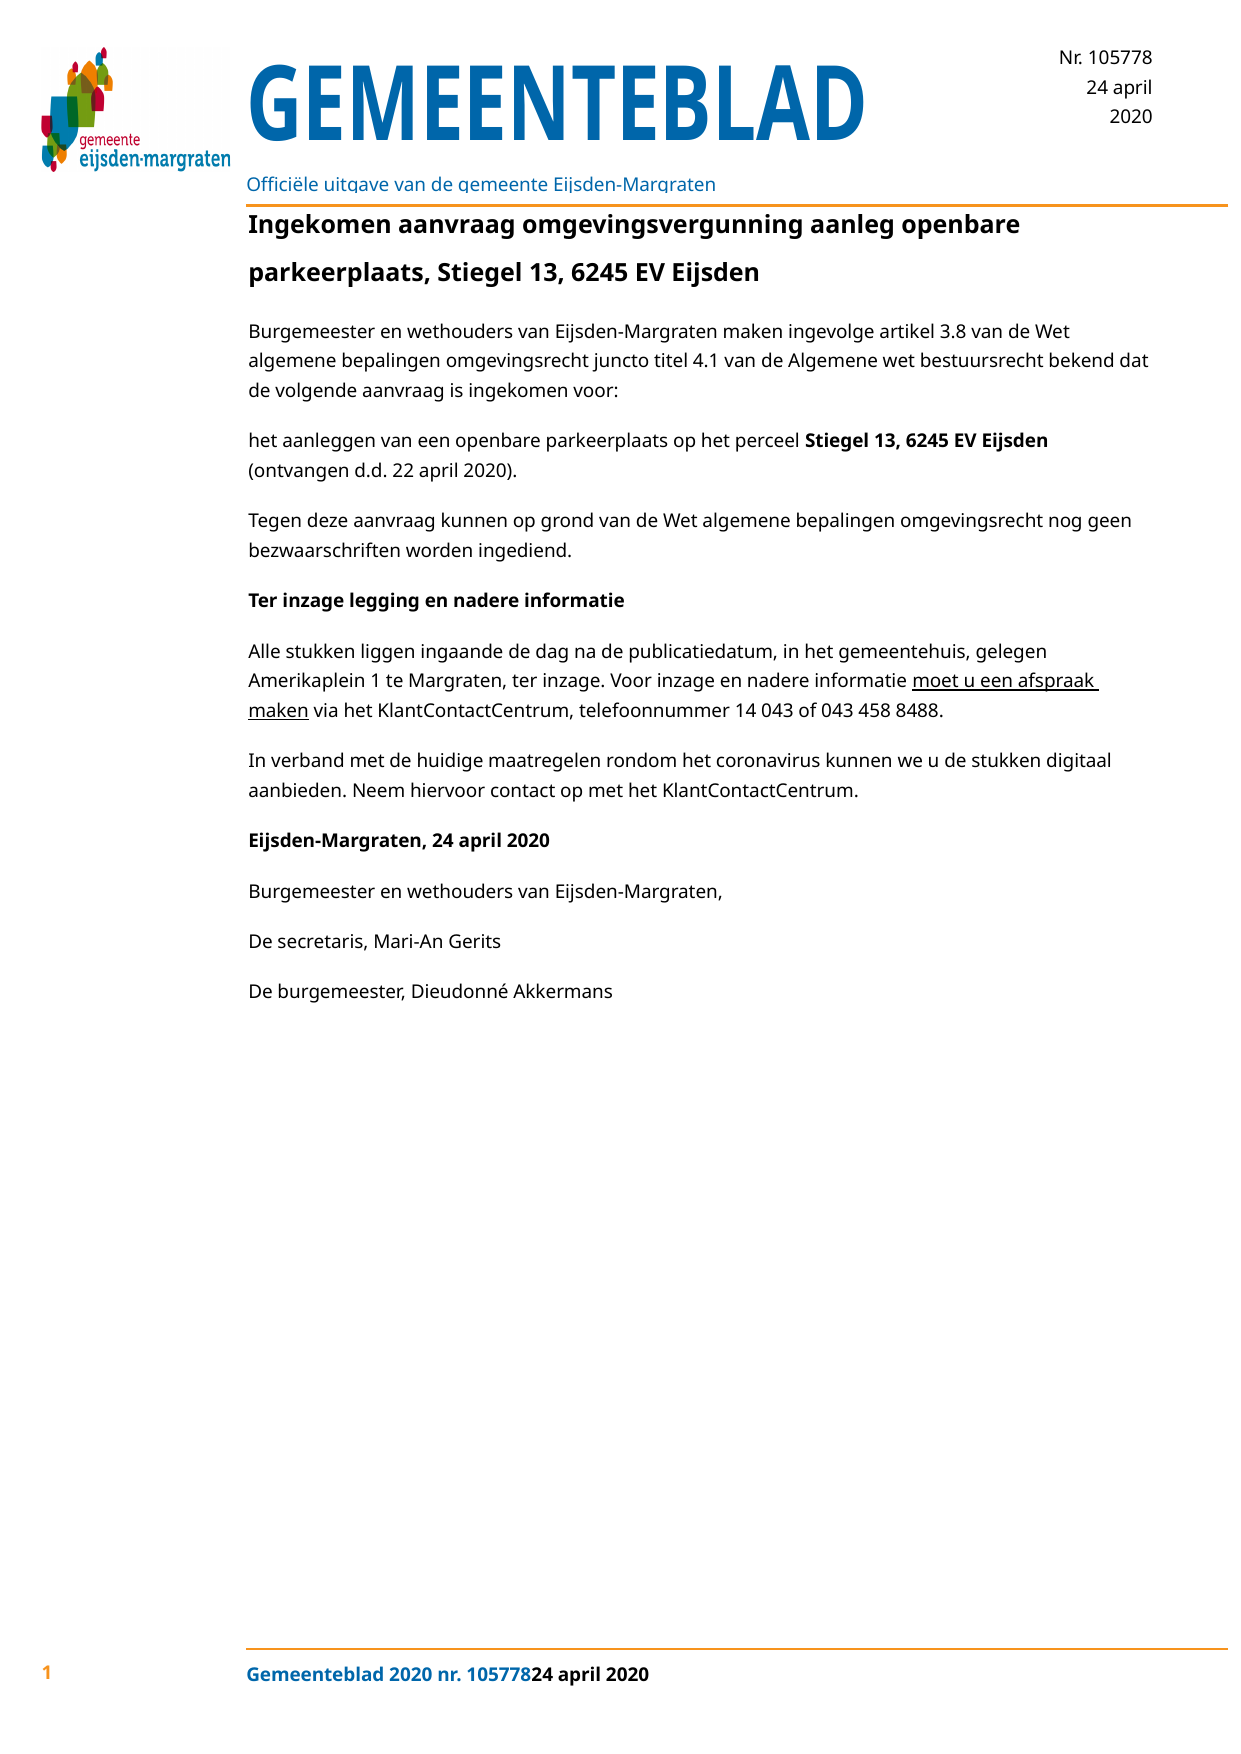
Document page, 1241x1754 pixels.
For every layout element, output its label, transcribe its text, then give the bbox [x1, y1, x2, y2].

picture [41, 47, 231, 172]
text De burgemeester, Dieudonné Akkermans [248, 979, 1152, 1004]
text In verband met de huidige maatregelen rondom het coronavirus kunnen we u de stukken digitaal aanbieden. Neem hiervoor contact op met het KlantContactCentrum. [248, 747, 1152, 803]
text het aanleggen van een openbare parkeerplaats op het perceel Stiegel 13, 6245 EV Eijsden (ontvangen d.d. 22 april 2020). [248, 427, 1152, 483]
text Eijsden-Margraten, 24 april 2020 [248, 827, 1152, 853]
text Burgemeester en wethouders van Eijsden-Margraten, [248, 878, 1152, 904]
text Alle stukken liggen ingaande de dag na de publicatiedatum, in het gemeentehuis, gelegen Amerikaplein 1 te Margraten, ter inzage. Voor inzage en nadere informatie moet u een afspraak maken via het KlantContactCentrum, telefoonnummer 14 043 of 043 458 8488. [248, 638, 1152, 723]
text Ter inzage legging en nadere informatie [248, 587, 1152, 613]
text Tegen deze aanvraag kunnen op grond van de Wet algemene bepalingen omgevingsrecht nog geen bezwaarschriften worden ingediend. [248, 507, 1152, 563]
text Burgemeester en wethouders van Eijsden-Margraten maken ingevolge artikel 3.8 van de Wet algemene bepalingen omgevingsrecht juncto titel 4.1 van de Algemene wet bestuursrecht bekend dat de volgende aanvraag is ingekomen voor: [248, 318, 1152, 403]
text De secretaris, Mari-An Gerits [248, 928, 1152, 954]
text Ingekomen aanvraag omgevingsvergunning aanleg openbare parkeerplaats, Stiegel 13, 6245 EV Eijsden [248, 207, 1152, 288]
